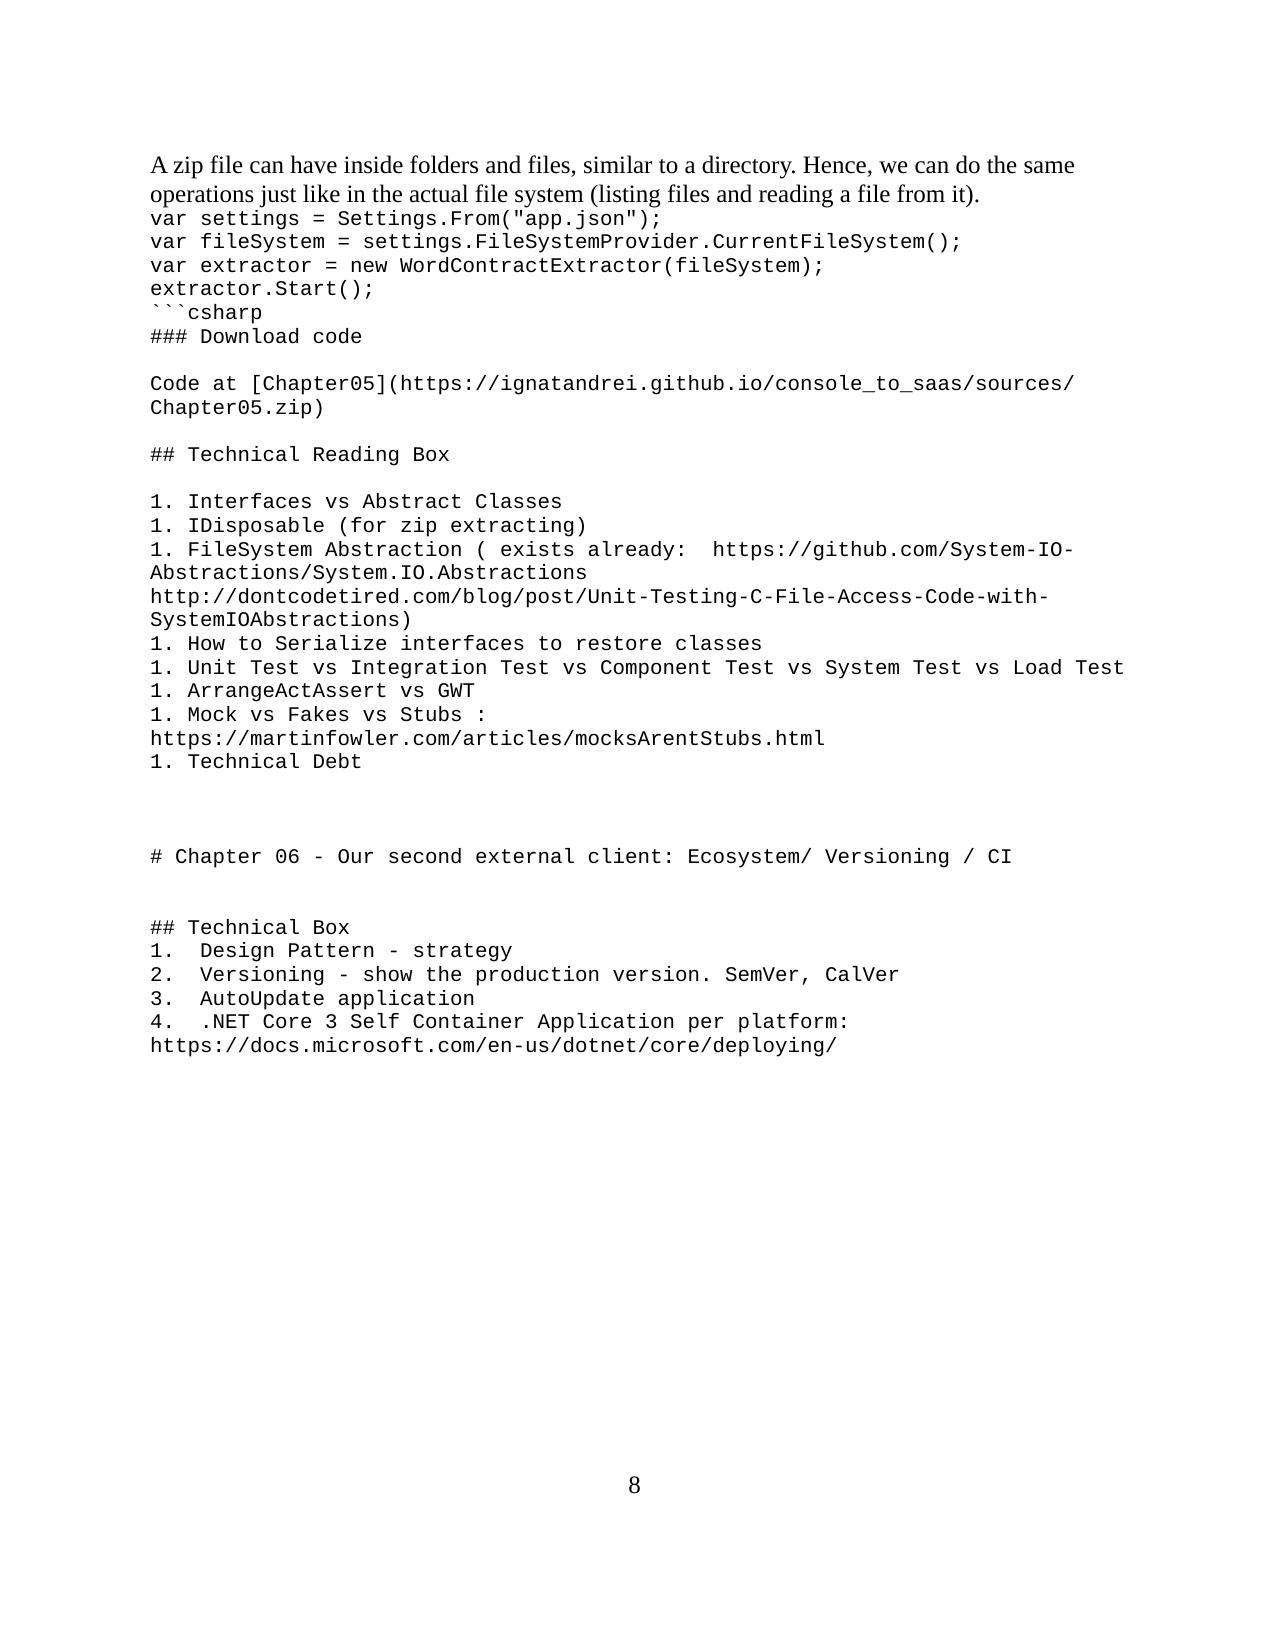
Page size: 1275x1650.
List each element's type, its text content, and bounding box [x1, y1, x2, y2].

text 1. IDisposable (for zip extracting) [150, 515, 1125, 538]
text ### Download code [150, 326, 1125, 349]
text 2. Versioning - show the production version. SemVer, CalVer [150, 964, 1125, 988]
text var extractor = new WordContractExtractor(fileSystem); [150, 255, 1125, 278]
text extractor.Start(); [150, 278, 1125, 302]
text 1. ArrangeActAssert vs GWT [150, 680, 1125, 704]
text 1. Design Pattern - strategy [150, 941, 1125, 964]
text 1. Mock vs Fakes vs Stubs : https://martinfowler.com/articles/mocksArentStubs.html [150, 704, 1125, 751]
text var settings = Settings.From("app.json"); [150, 207, 1125, 231]
text http://dontcodetired.com/blog/post/Unit-Testing-C-File-Access-Code-with-SystemIOAbstractions) [150, 586, 1125, 633]
text # Chapter 06 - Our second external client: Ecosystem/ Versioning / CI [150, 846, 1125, 869]
text ```csharp [150, 302, 1125, 326]
text 1. How to Serialize interfaces to restore classes [150, 633, 1125, 657]
text 1. Interfaces vs Abstract Classes [150, 491, 1125, 515]
text Code at [Chapter05](https://ignatandrei.github.io/console_to_saas/sources/Chapter05.zip) [150, 373, 1125, 420]
text ## Technical Reading Box [150, 444, 1125, 468]
text var fileSystem = settings.FileSystemProvider.CurrentFileSystem(); [150, 231, 1125, 255]
text 3. AutoUpdate application [150, 988, 1125, 1011]
text 4. .NET Core 3 Self Container Application per platform: https://docs.microsoft.com/en-us/dotnet/core/deploying/ [150, 1011, 1125, 1059]
text ## Technical Box [150, 917, 1125, 941]
text 1. Technical Debt [150, 751, 1125, 775]
text A zip file can have inside folders and files, similar to a directory. Hence, we can do the same operations just like in the actual file system (listing files and reading a file from it). [150, 150, 1125, 207]
text 1. Unit Test vs Integration Test vs Component Test vs System Test vs Load Test [150, 657, 1125, 680]
text 1. FileSystem Abstraction ( exists already: https://github.com/System-IO-Abstractions/System.IO.Abstractions [150, 538, 1125, 586]
